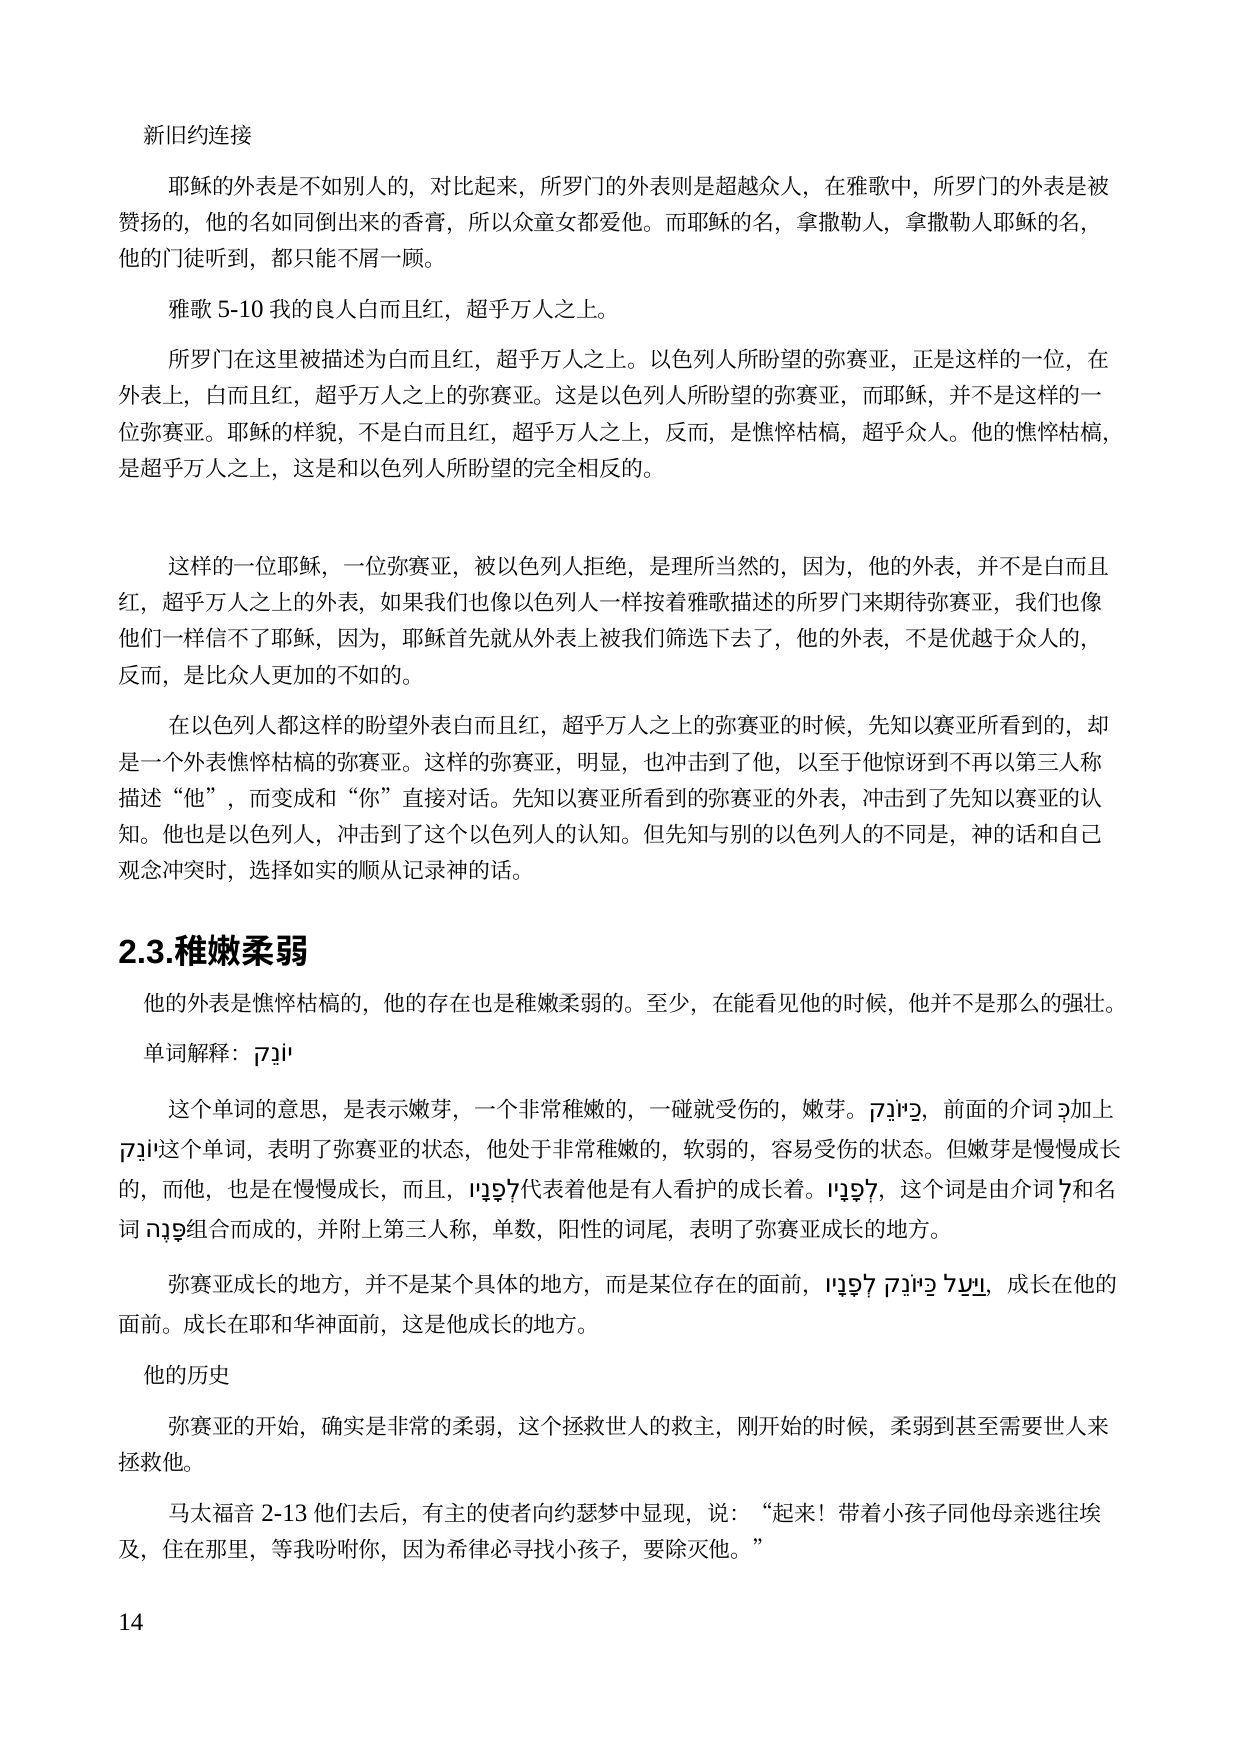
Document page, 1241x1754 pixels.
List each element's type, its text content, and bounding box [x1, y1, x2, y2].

text 马太福音 2-13 他们去后，有主的使者向约瑟梦中显现，说：“起来！带着小孩子同他母亲逃往埃及，住在那里，等我吩咐你，因为希律必寻找小孩子，要除灭他。” [118, 1496, 1122, 1563]
text 这个单词的意思，是表示嫩芽，一个非常稚嫩的，一碰就受伤的，嫩芽。כַּיּוֹנֵק，前面的介词כְּ加上יוׂנֵק这个单词，表明了弥赛亚的状态，他处于非常稚嫩的，软弱的，容易受伤的状态。但嫩芽是慢慢成长的，而他，也是在慢慢成长，而且，לְפָנָיו代表着他是有人看护的成长着。לְפָנָיו，这个词是由介词לְ和名词פָּנֶה组合而成的，并附上第三人称，单数，阳性的词尾，表明了弥赛亚成长的地方。 [118, 1092, 1122, 1248]
text 他的外表是憔悴枯槁的，他的存在也是稚嫩柔弱的。至少，在能看见他的时候，他并不是那么的强壮。 [118, 986, 1122, 1017]
text 他的历史 [118, 1358, 1122, 1390]
text 雅歌 5-10 我的良人白而且红，超乎万人之上。 [118, 292, 1122, 323]
text 弥赛亚的开始，确实是非常的柔弱，这个拯救世人的救主，刚开始的时候，柔弱到甚至需要世人来拯救他。 [118, 1409, 1122, 1477]
text 弥赛亚成长的地方，并不是某个具体的地方，而是某位存在的面前，וַיַּעַל כַּיּוֹנֵק לְפָנָיו，成长在他的面前。成长在耶和华神面前，这是他成长的地方。 [118, 1267, 1122, 1339]
text 单词解释：יוׂנֵק [118, 1036, 1122, 1072]
text 这样的一位耶稣，一位弥赛亚，被以色列人拒绝，是理所当然的，因为，他的外表，并不是白而且红，超乎万人之上的外表，如果我们也像以色列人一样按着雅歌描述的所罗门来期待弥赛亚，我们也像他们一样信不了耶稣，因为，耶稣首先就从外表上被我们筛选下去了，他的外表，不是优越于众人的，反而，是比众人更加的不如的。 [118, 549, 1122, 689]
subtitle 2.3.稚嫩柔弱 [118, 925, 1122, 973]
text 在以色列人都这样的盼望外表白而且红，超乎万人之上的弥赛亚的时候，先知以赛亚所看到的，却是一个外表憔悴枯槁的弥赛亚。这样的弥赛亚，明显，也冲击到了他，以至于他惊讶到不再以第三人称描述“他”，而变成和“你”直接对话。先知以赛亚所看到的弥赛亚的外表，冲击到了先知以赛亚的认知。他也是以色列人，冲击到了这个以色列人的认知。但先知与别的以色列人的不同是，神的话和自己观念冲突时，选择如实的顺从记录神的话。 [118, 708, 1122, 884]
text 新旧约连接 [118, 118, 1122, 149]
text 所罗门在这里被描述为白而且红，超乎万人之上。以色列人所盼望的弥赛亚，正是这样的一位，在外表上，白而且红，超乎万人之上的弥赛亚。这是以色列人所盼望的弥赛亚，而耶稣，并不是这样的一位弥赛亚。耶稣的样貌，不是白而且红，超乎万人之上，反而，是憔悴枯槁，超乎众人。他的憔悴枯槁，是超乎万人之上，这是和以色列人所盼望的完全相反的。 [118, 343, 1122, 482]
text 耶稣的外表是不如别人的，对比起来，所罗门的外表则是超越众人，在雅歌中，所罗门的外表是被赞扬的，他的名如同倒出来的香膏，所以众童女都爱他。而耶稣的名，拿撒勒人，拿撒勒人耶稣的名，他的门徒听到，都只能不屑一顾。 [118, 169, 1122, 273]
